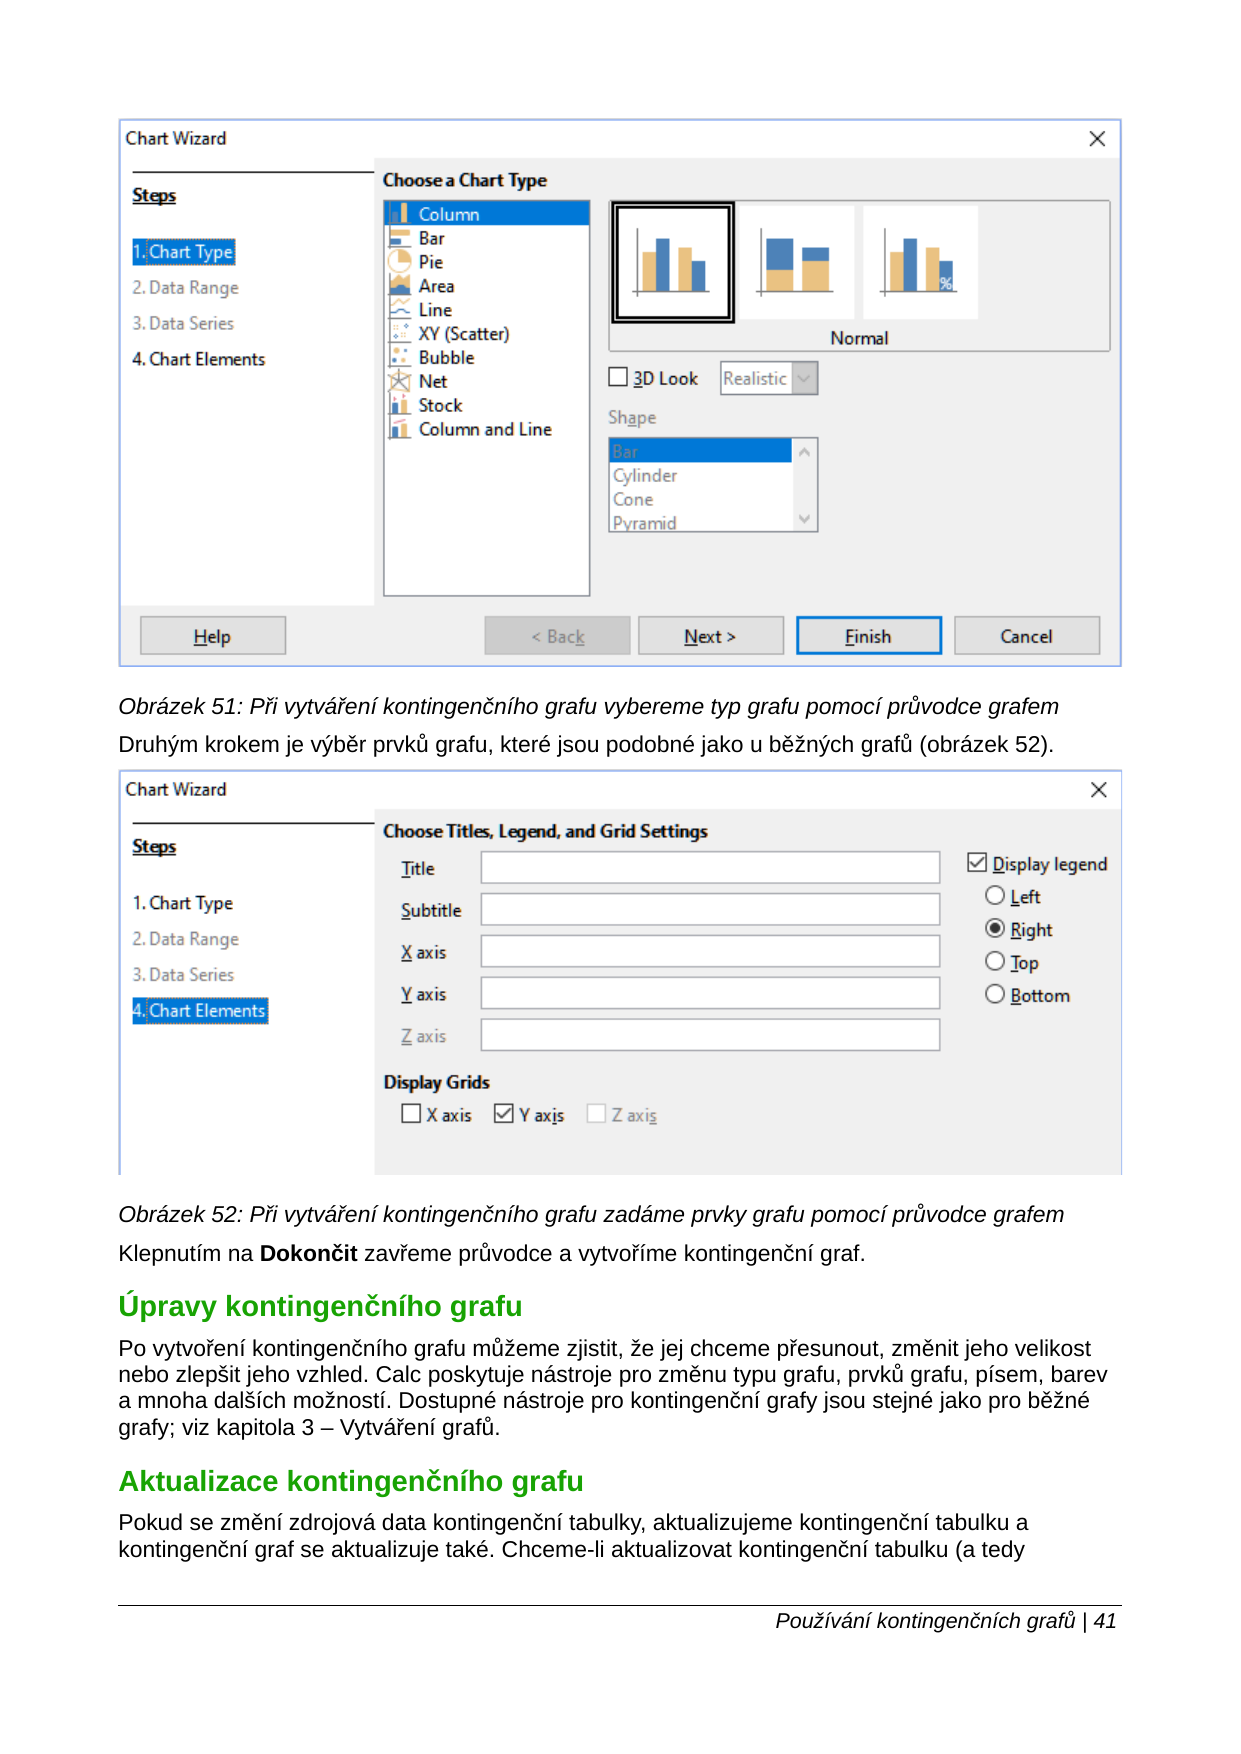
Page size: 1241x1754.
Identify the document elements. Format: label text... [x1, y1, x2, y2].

text Pokud se změní zdrojová data kontingenční tabulky, aktualizujeme kontingenční tabulku a kontingenční graf se aktualizuje také. Chceme-li aktualizovat kontingenční tabulku (a tedy [118, 1509, 1122, 1562]
picture [118, 769, 1123, 1175]
text Obrázek 51: Při vytváření kontingenčního grafu vybereme typ grafu pomocí průvodce grafem [118, 667, 1122, 719]
text Obrázek 52: Při vytváření kontingenčního grafu zadáme prvky grafu pomocí průvodce grafem [118, 1175, 1122, 1227]
picture [118, 118, 1123, 667]
text Klepnutím na Dokončit zavřeme průvodce a vytvoříme kontingenční graf. [118, 1239, 1122, 1266]
subtitle Úpravy kontingenčního grafu [118, 1289, 1122, 1323]
text Po vytvoření kontingenčního grafu můžeme zjistit, že jej chceme přesunout, změnit jeho velikost nebo zlepšit jeho vzhled. Calc poskytuje nástroje pro změnu typu grafu, prvků grafu, písem, barev a mnoha dalších možností. Dostupné nástroje pro kontingenční grafy jsou stejné jako pro běžné grafy; viz kapitola 3 – Vytváření grafů. [118, 1335, 1122, 1440]
text Druhým krokem je výběr prvků grafu, které jsou podobné jako u běžných grafů (obrázek 52). [118, 731, 1122, 757]
subtitle Aktualizace kontingenčního grafu [118, 1464, 1122, 1497]
